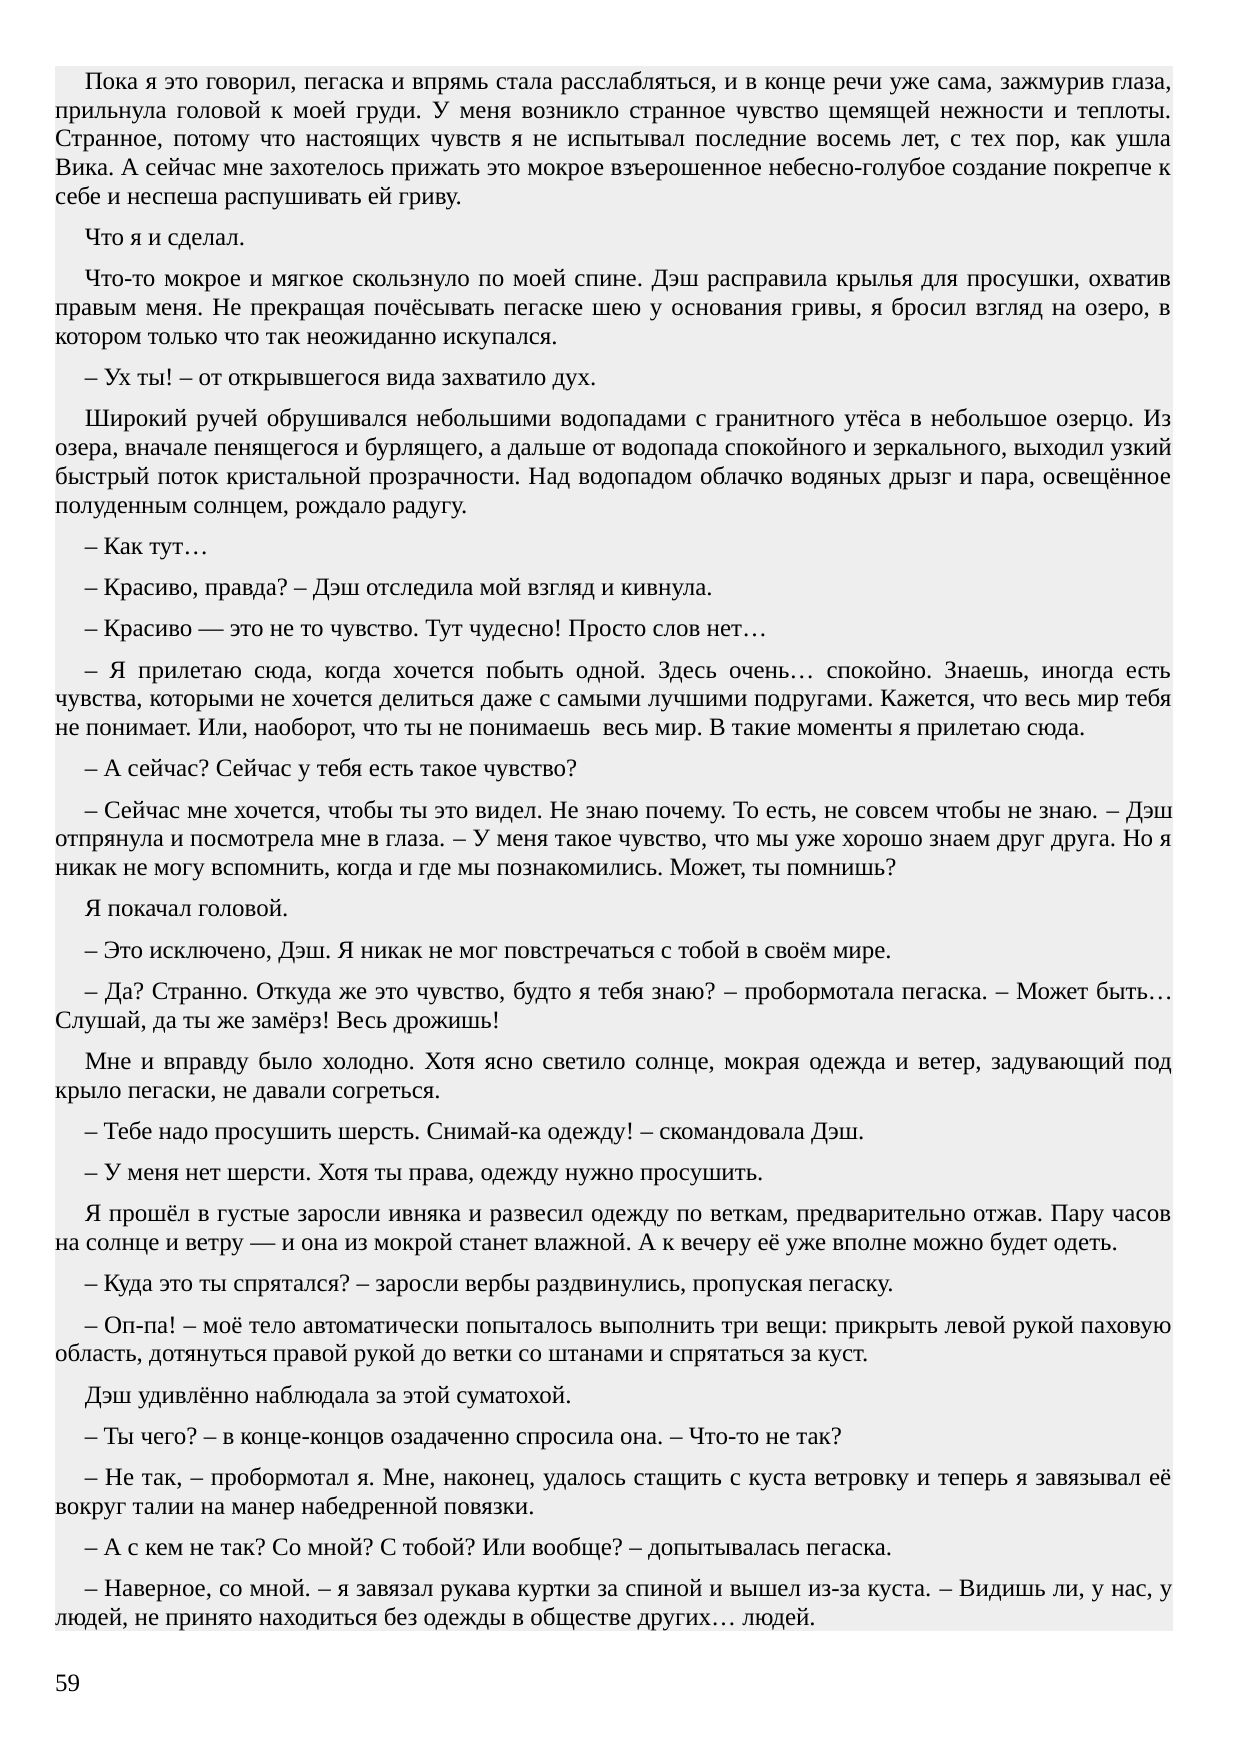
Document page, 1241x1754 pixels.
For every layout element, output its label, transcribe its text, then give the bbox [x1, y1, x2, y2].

text – Наверное, со мной. – я завязал рукава куртки за спиной и вышел из-за куста. – Видишь ли, у нас, у людей, не принято находиться без одежды в обществе других… людей. [55, 1573, 1173, 1631]
text – Да? Странно. Откуда же это чувство, будто я тебя знаю? – пробормотала пегаска. – Может быть… Слушай, да ты же замёрз! Весь дрожишь! [55, 976, 1173, 1033]
text – А с кем не так? Со мной? С тобой? Или вообще? – допытывалась пегаска. [55, 1532, 1173, 1561]
text Я покачал головой. [55, 893, 1173, 922]
text – Красиво — это не то чувство. Тут чудесно! Просто слов нет… [55, 613, 1173, 642]
text – Ты чего? – в конце-концов озадаченно спросила она. – Что-то не так? [55, 1421, 1173, 1450]
text Что я и сделал. [55, 222, 1173, 251]
text Я прошёл в густые заросли ивняка и развесил одежду по веткам, предварительно отжав. Пару часов на солнце и ветру — и она из мокрой станет влажной. А к вечеру её уже вполне можно будет одеть. [55, 1198, 1173, 1256]
text – Не так, – пробормотал я. Мне, наконец, удалось стащить с куста ветровку и теперь я завязывал её вокруг талии на манер набедренной повязки. [55, 1462, 1173, 1520]
text – Тебе надо просушить шерсть. Снимай-ка одежду! – скомандовала Дэш. [55, 1116, 1173, 1145]
text Что-то мокрое и мягкое скользнуло по моей спине. Дэш расправила крылья для просушки, охватив правым меня. Не прекращая почёсывать пегаске шею у основания гривы, я бросил взгляд на озеро, в котором только что так неожиданно искупался. [55, 263, 1173, 350]
text Широкий ручей обрушивался небольшими водопадами с гранитного утёса в небольшое озерцо. Из озера, вначале пенящегося и бурлящего, а дальше от водопада спокойного и зеркального, выходил узкий быстрый поток кристальной прозрачности. Над водопадом облачко водяных дрызг и пара, освещённое полуденным солнцем, рождало радугу. [55, 403, 1173, 518]
text – Ух ты! – от открывшегося вида захватило дух. [55, 362, 1173, 391]
text – У меня нет шерсти. Хотя ты права, одежду нужно просушить. [55, 1157, 1173, 1186]
text – Оп-па! – моё тело автоматически попыталось выполнить три вещи: прикрыть левой рукой паховую область, дотянуться правой рукой до ветки со штанами и спрятаться за куст. [55, 1310, 1173, 1367]
text – Сейчас мне хочется, чтобы ты это видел. Не знаю почему. То есть, не совсем чтобы не знаю. – Дэш отпрянула и посмотрела мне в глаза. – У меня такое чувство, что мы уже хорошо знаем друг друга. Но я никак не могу вспомнить, когда и где мы познакомились. Может, ты помнишь? [55, 795, 1173, 881]
text – А сейчас? Сейчас у тебя есть такое чувство? [55, 753, 1173, 782]
text – Куда это ты спрятался? – заросли вербы раздвинулись, пропуская пегаску. [55, 1268, 1173, 1297]
text – Красиво, правда? – Дэш отследила мой взгляд и кивнула. [55, 572, 1173, 601]
text Мне и вправду было холодно. Хотя ясно светило солнце, мокрая одежда и ветер, задувающий под крыло пегаски, не давали согреться. [55, 1046, 1173, 1103]
text – Я прилетаю сюда, когда хочется побыть одной. Здесь очень… спокойно. Знаешь, иногда есть чувства, которыми не хочется делиться даже с самыми лучшими подругами. Кажется, что весь мир тебя не понимает. Или, наоборот, что ты не понимаешь весь мир. В такие моменты я прилетаю сюда. [55, 655, 1173, 741]
text – Это исключено, Дэш. Я никак не мог повстречаться с тобой в своём мире. [55, 935, 1173, 963]
text Дэш удивлённо наблюдала за этой суматохой. [55, 1380, 1173, 1408]
text – Как тут… [55, 531, 1173, 560]
text Пока я это говорил, пегаска и впрямь стала расслабляться, и в конце речи уже сама, зажмурив глаза, прильнула головой к моей груди. У меня возникло странное чувство щемящей нежности и теплоты. Странное, потому что настоящих чувств я не испытывал последние восемь лет, с тех пор, как ушла Вика. А сейчас мне захотелось прижать это мокрое взъерошенное небесно-голубое создание покрепче к себе и неспеша распушивать ей гриву. [55, 66, 1173, 210]
